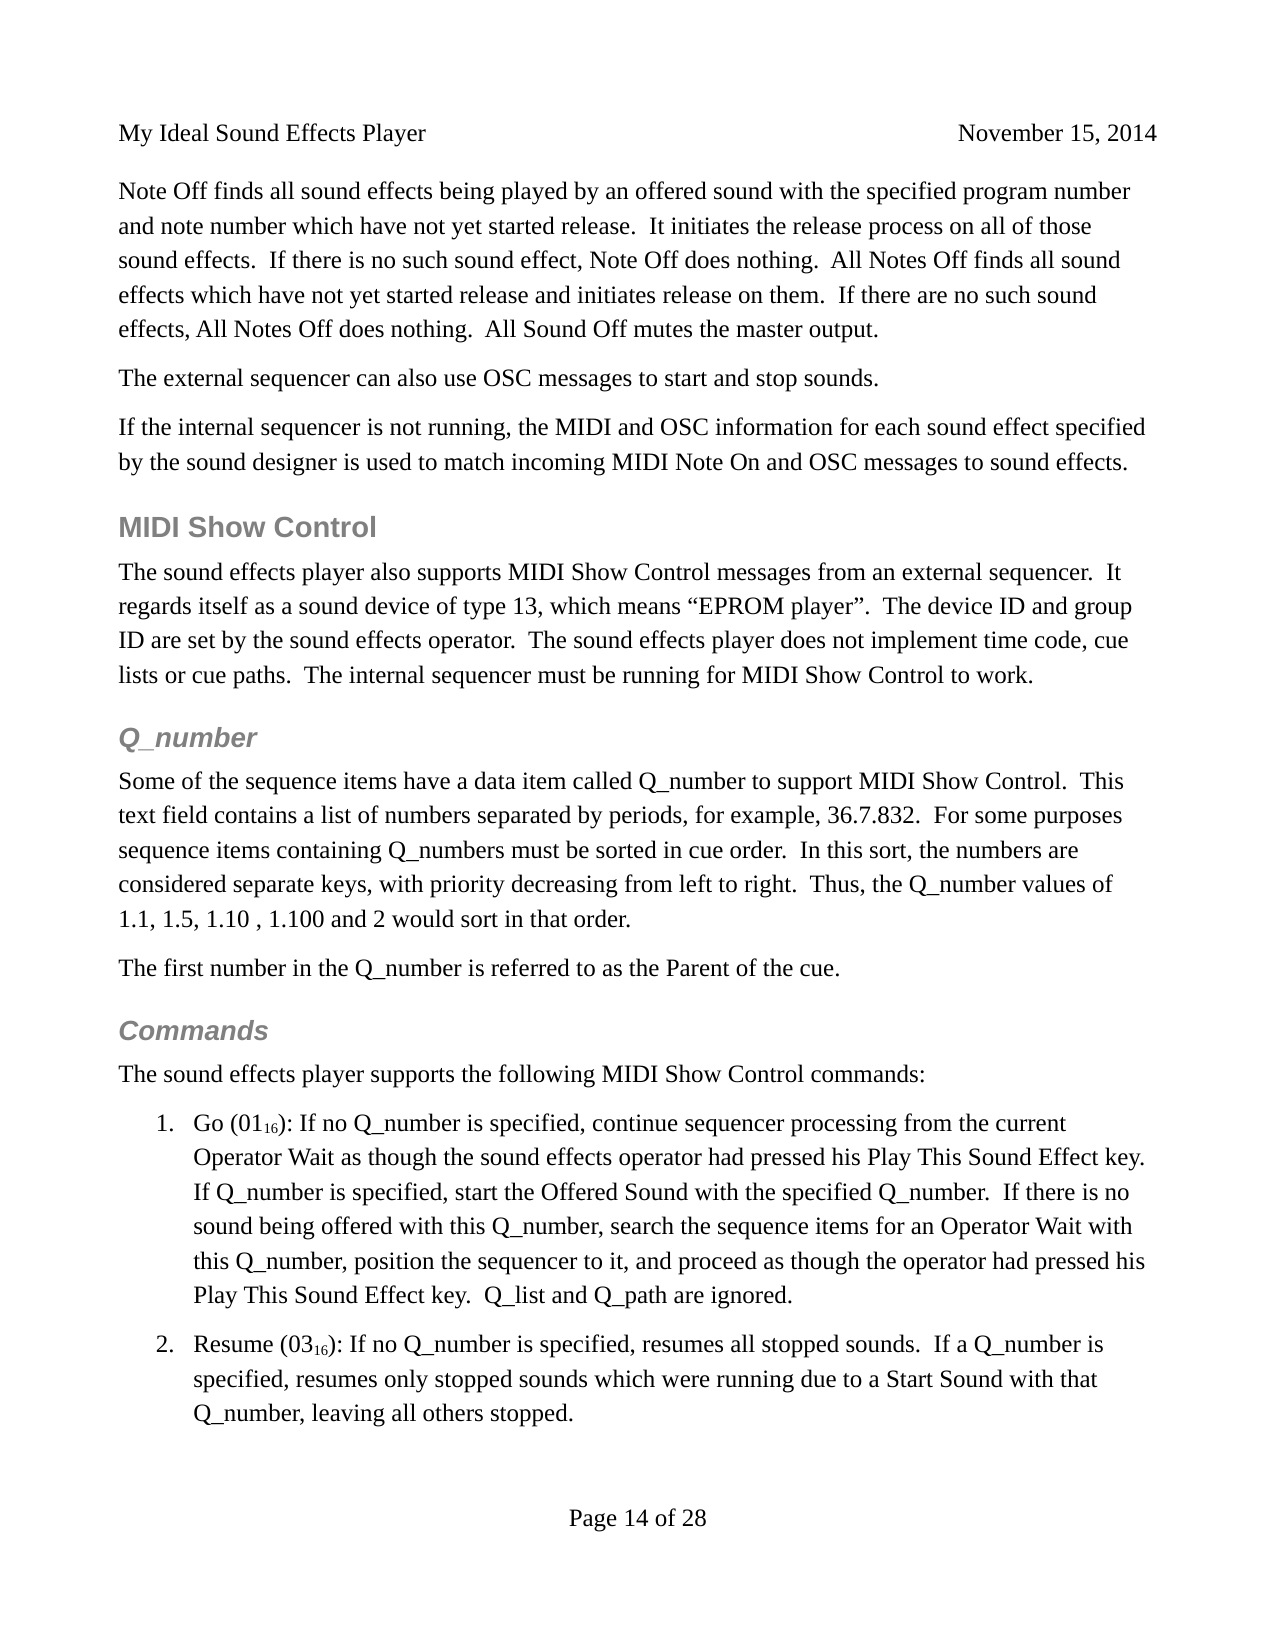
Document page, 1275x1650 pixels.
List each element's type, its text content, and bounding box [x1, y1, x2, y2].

subtitle Commands [118, 1014, 1157, 1046]
text If the internal sequencer is not running, the MIDI and OSC information for each sound effect specified by the sound designer is used to match incoming MIDI Note On and OSC messages to sound effects. [118, 412, 1157, 476]
text The sound effects player also supports MIDI Show Control messages from an external sequencer. It regards itself as a sound device of type 13, which means “EPROM player”. The device ID and group ID are set by the sound effects operator. The sound effects player does not implement time code, cue lists or cue paths. The internal sequencer must be running for MIDI Show Control to work. [118, 557, 1157, 689]
text Some of the sequence items have a data item called Q_number to support MIDI Show Control. This text field contains a list of numbers separated by periods, for example, 36.7.832. For some purposes sequence items containing Q_numbers must be sorted in cue order. In this sort, the numbers are considered separate keys, with priority decreasing from left to right. Thus, the Q_number values of 1.1, 1.5, 1.10 , 1.100 and 2 would sort in that order. [118, 766, 1157, 933]
list Resume (0316): If no Q_number is specified, resumes all stopped sounds. If a Q_number is specified, resumes only stopped sounds which were running due to a Start Sound with that Q_number, leaving all others stopped. [156, 1329, 1157, 1427]
text The external sequencer can also use OSC messages to start and stop sounds. [118, 363, 1157, 392]
text The sound effects player supports the following MIDI Show Control commands: [118, 1059, 1157, 1088]
subtitle Q_number [118, 722, 1157, 753]
text The first number in the Q_number is referred to as the Parent of the cue. [118, 953, 1157, 982]
subtitle MIDI Show Control [118, 511, 1157, 544]
text Note Off finds all sound effects being played by an offered sound with the specified program number and note number which have not yet started release. It initiates the release process on all of those sound effects. If there is no such sound effect, Note Off does nothing. All Notes Off finds all sound effects which have not yet started release and initiates release on them. If there are no such sound effects, All Notes Off does nothing. All Sound Off mutes the master output. [118, 176, 1157, 343]
list Go (0116): If no Q_number is specified, continue sequencer processing from the current Operator Wait as though the sound effects operator had pressed his Play This Sound Effect key. If Q_number is specified, start the Offered Sound with the specified Q_number. If there is no sound being offered with this Q_number, search the sequence items for an Operator Wait with this Q_number, position the sequencer to it, and proceed as though the operator had pressed his Play This Sound Effect key. Q_list and Q_path are ignored. [156, 1108, 1157, 1309]
